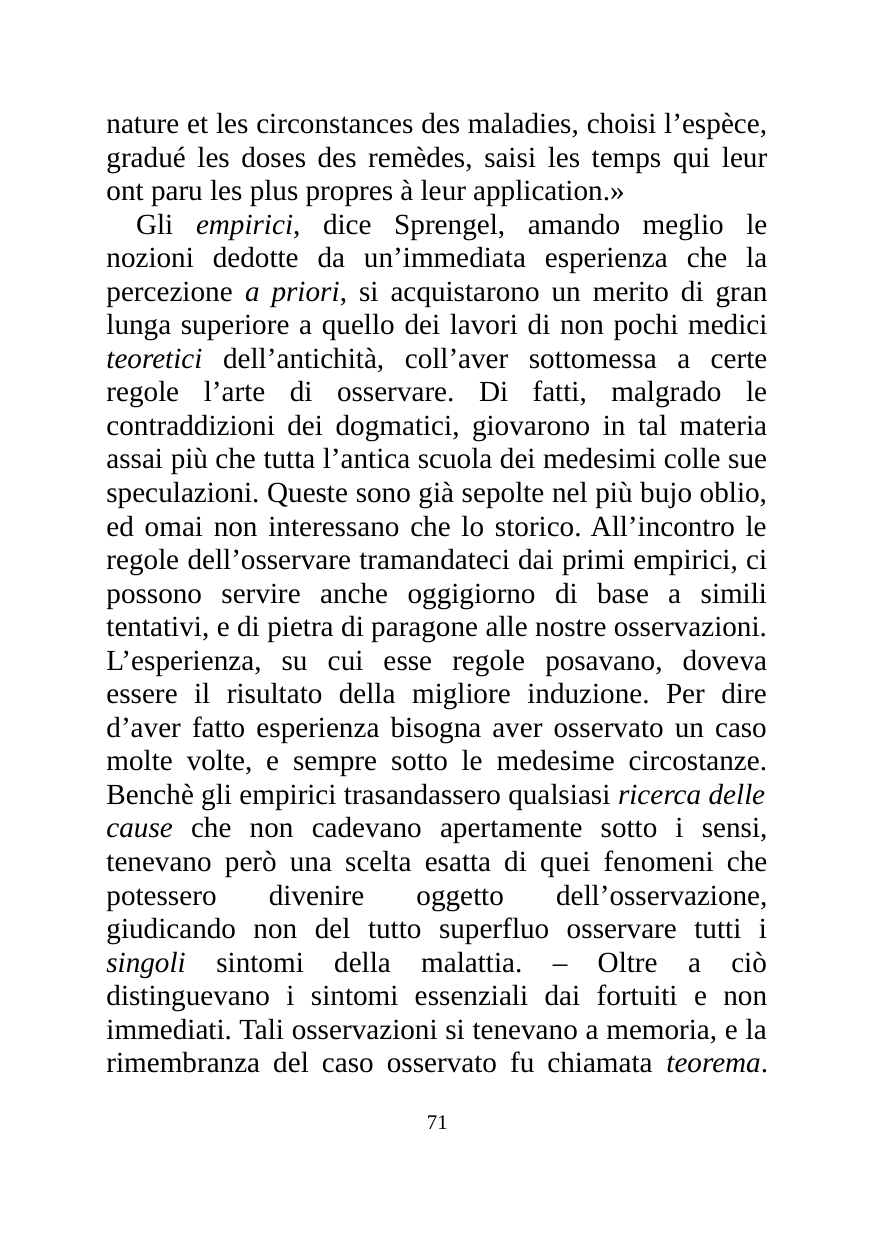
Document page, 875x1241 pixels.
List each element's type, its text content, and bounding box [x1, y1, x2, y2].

text nature et les circonstances des maladies, choisi l’espèce, gradué les doses des remèdes, saisi les temps qui leur ont paru les plus propres à leur application.» [106, 106, 768, 207]
text Gli empirici, dice Sprengel, amando meglio le nozioni dedotte da un’immediata esperienza che la percezione a priori, si acquistarono un merito di gran lunga superiore a quello dei lavori di non pochi medici teoretici dell’antichità, coll’aver sottomessa a certe regole l’arte di osservare. Di fatti, malgrado le contraddizioni dei dogmatici, giovarono in tal materia assai più che tutta l’antica scuola dei medesimi colle sue speculazioni. Queste sono già sepolte nel più bujo oblio, ed omai non interessano che lo storico. All’incontro le regole dell’osservare tramandateci dai primi empirici, ci possono servire anche oggigiorno di base a simili tentativi, e di pietra di paragone alle nostre osservazioni. L’esperienza, su cui esse regole posavano, doveva essere il risultato della migliore induzione. Per dire d’aver fatto esperienza bisogna aver osservato un caso molte volte, e sempre sotto le medesime circostanze. Benchè gli empirici trasandassero qualsiasi ricerca delle cause che non cadevano apertamente sotto i sensi, tenevano però una scelta esatta di quei fenomeni che potessero divenire oggetto dell’osservazione, giudicando non del tutto superfluo osservare tutti i singoli sintomi della malattia. – Oltre a ciò distinguevano i sintomi essenziali dai fortuiti e non immediati. Tali osservazioni si tenevano a memoria, e la rimembranza del caso osservato fu chiamata teorema. [106, 207, 768, 1079]
